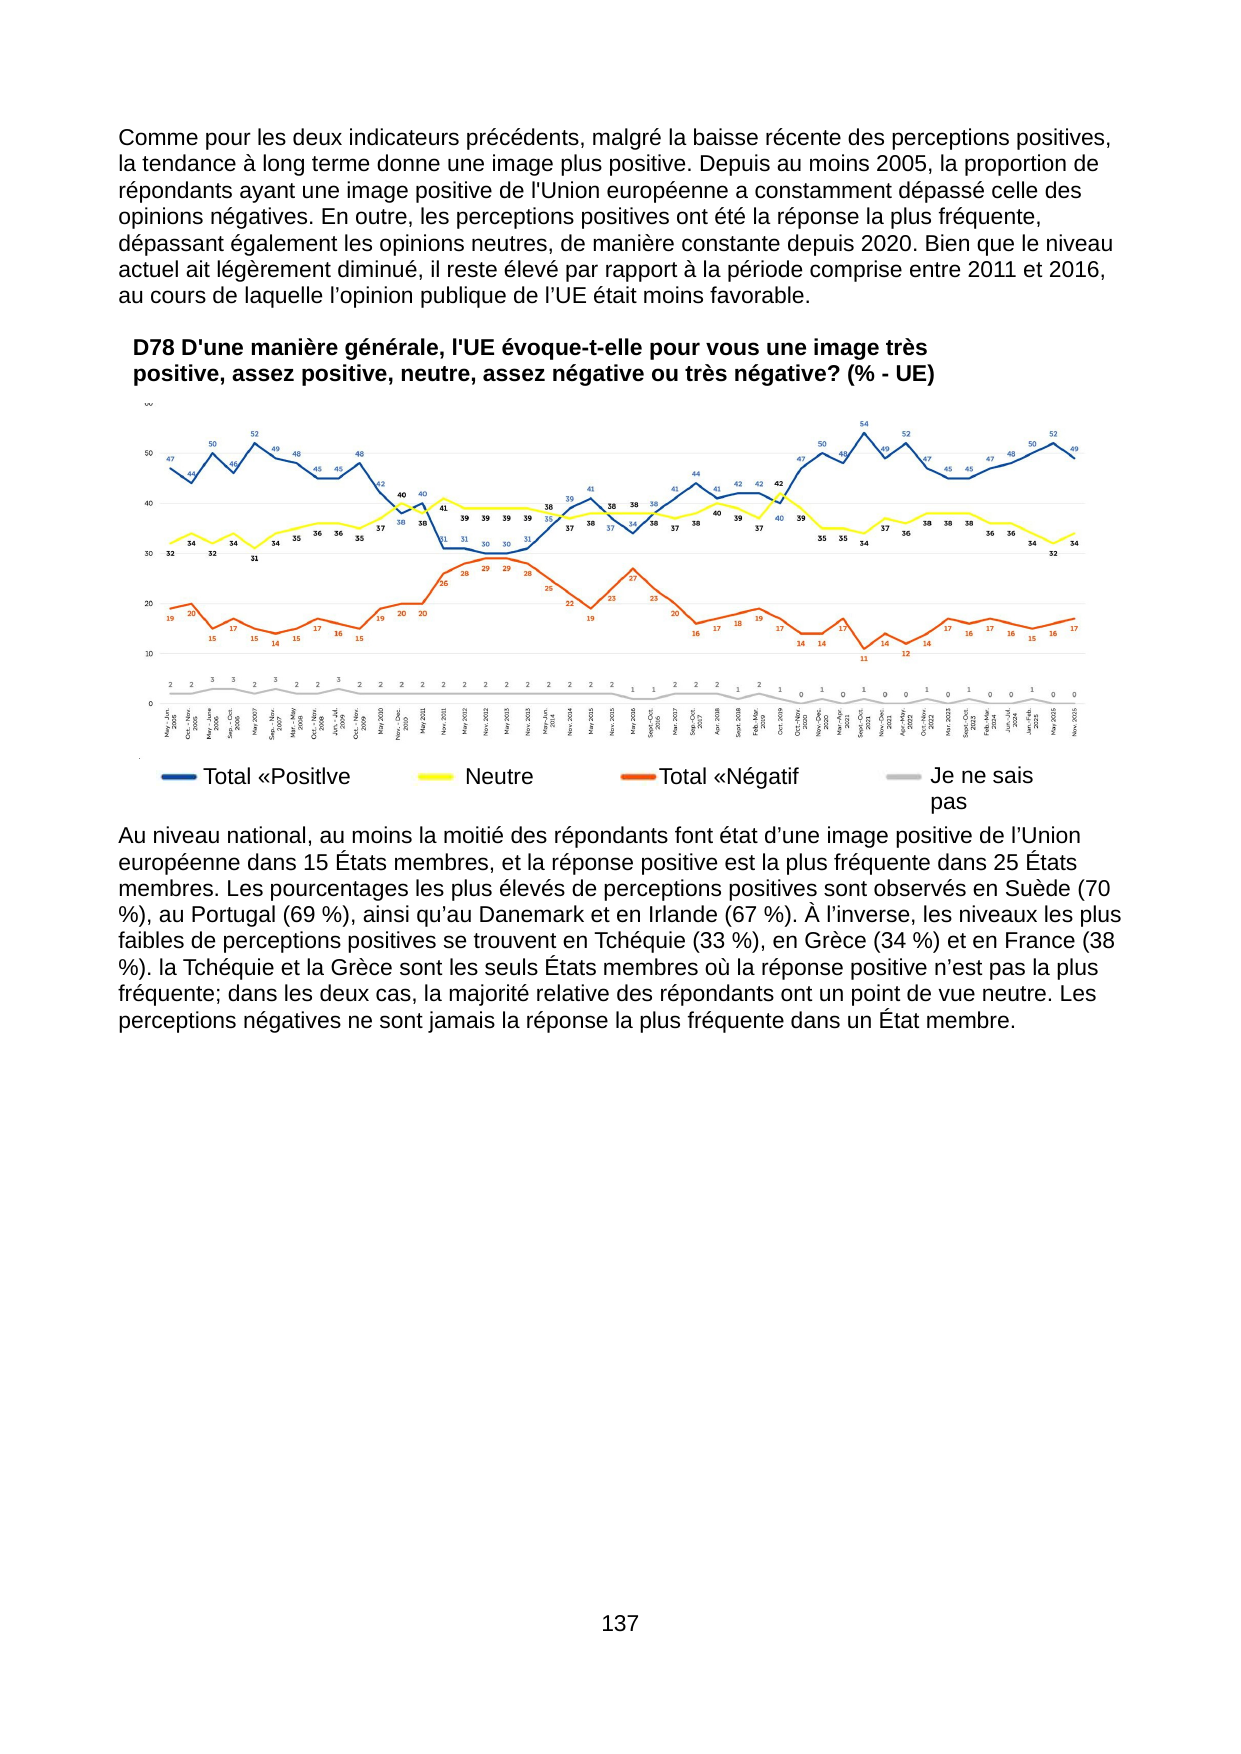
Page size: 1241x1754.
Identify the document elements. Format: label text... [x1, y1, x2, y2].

picture [156, 764, 923, 786]
text Au niveau national, au moins la moitié des répondants font état d’une image positive de l’Union européenne dans 15 États membres, et la réponse positive est la plus fréquente dans 25 États membres. Les pourcentages les plus élevés de perceptions positives sont observés en Suède (70 %), au Portugal (69 %), ainsi qu’au Danemark et en Irlande (67 %). À l’inverse, les niveaux les plus faibles de perceptions positives se trouvent en Tchéquie (33 %), en Grèce (34 %) et en France (38 %). la Tchéquie et la Grèce sont les seuls États membres où la réponse positive n’est pas la plus fréquente; dans les deux cas, la majorité relative des répondants ont un point de vue neutre. Les perceptions négatives ne sont jamais la réponse la plus fréquente dans un État membre. [118, 320, 1122, 1033]
picture [758, 773, 764, 783]
picture [139, 403, 1106, 759]
text Comme pour les deux indicateurs précédents, malgré la baisse récente des perceptions positives, la tendance à long terme donne une image plus positive. Depuis au moins 2005, la proportion de répondants ayant une image positive de l'Union européenne a constamment dépassé celle des opinions négatives. En outre, les perceptions positives ont été la réponse la plus fréquente, dépassant également les opinions neutres, de manière constante depuis 2020. Bien que le niveau actuel ait légèrement diminué, il reste élevé par rapport à la période comprise entre 2011 et 2016, au cours de laquelle l’opinion publique de l’UE était moins favorable. [118, 124, 1122, 308]
